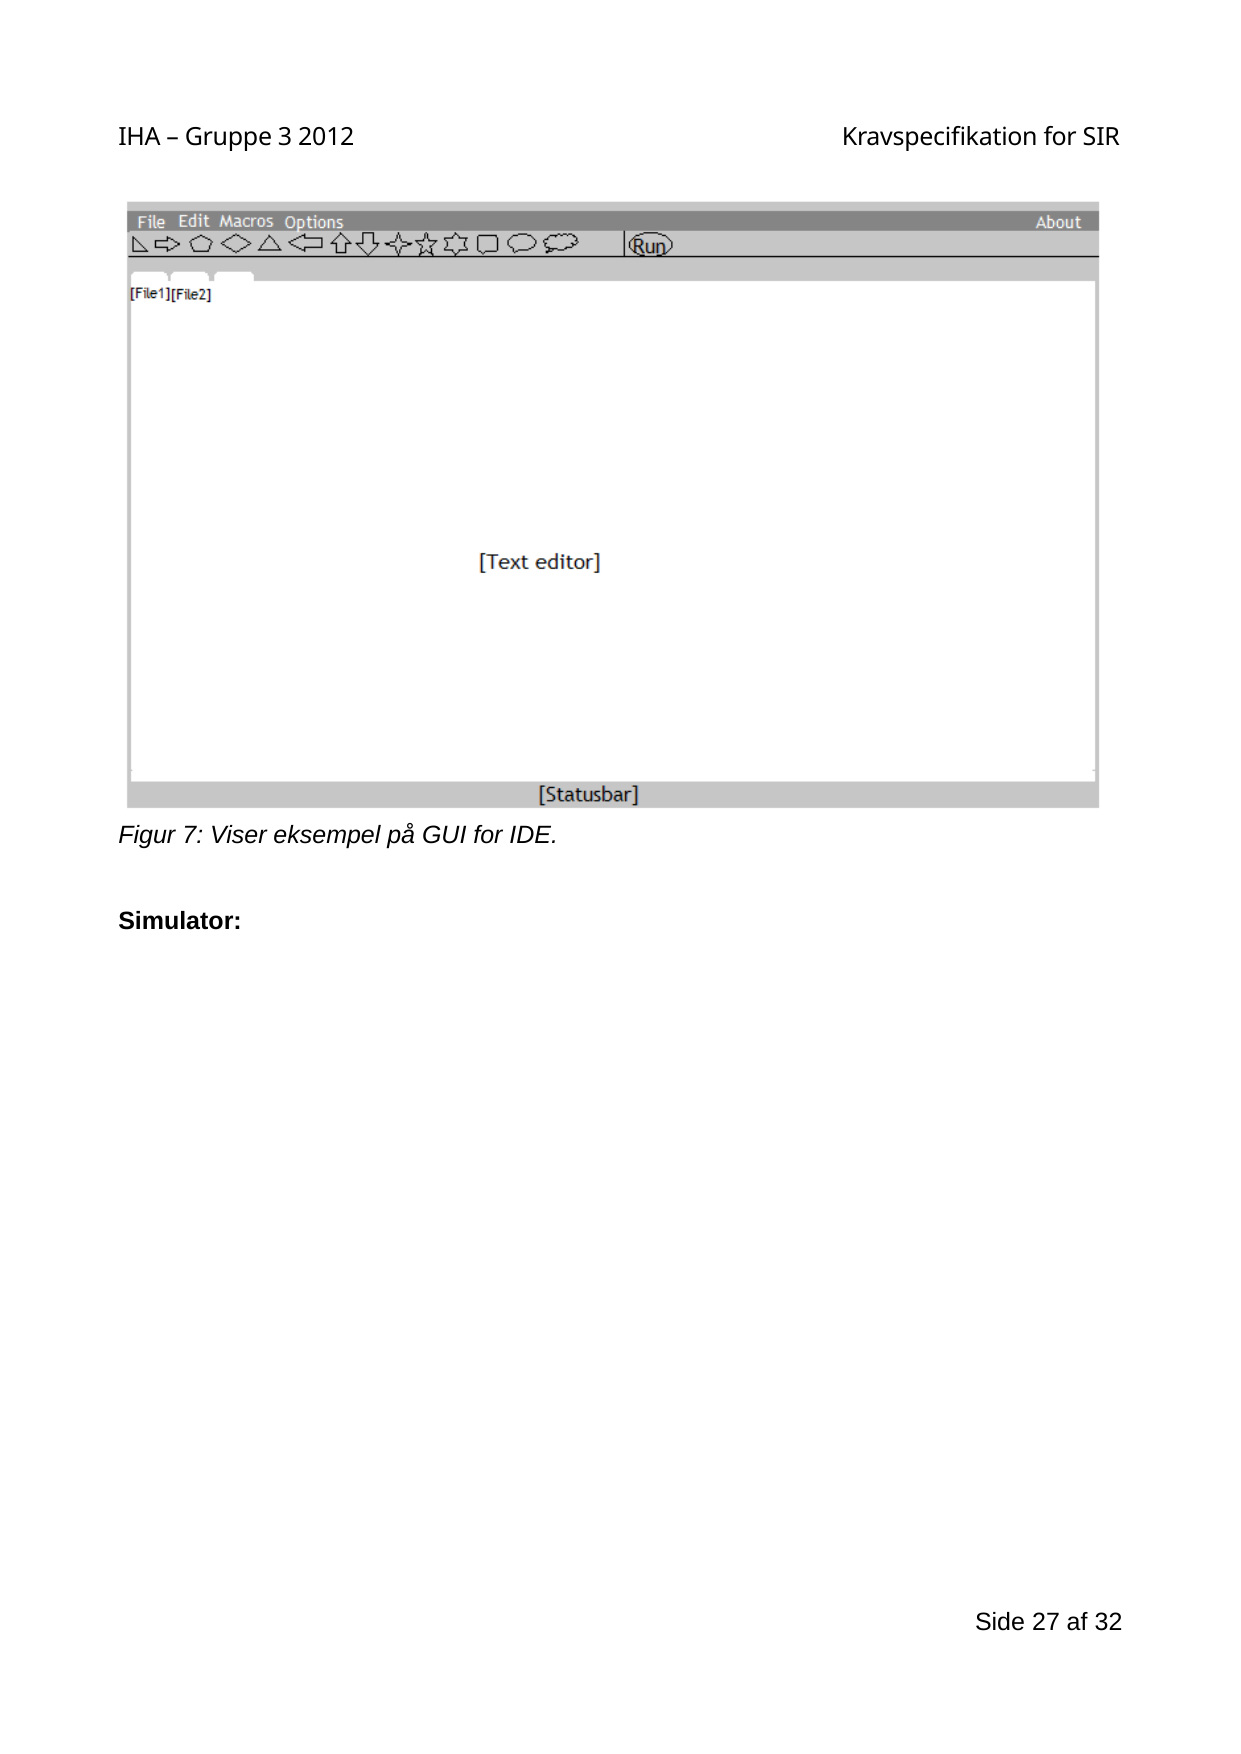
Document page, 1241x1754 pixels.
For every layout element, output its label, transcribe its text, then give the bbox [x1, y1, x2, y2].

text Figur 7: Viser eksempel på GUI for IDE. [118, 820, 1122, 848]
text Simulator: [118, 906, 1122, 934]
picture [118, 194, 1123, 820]
